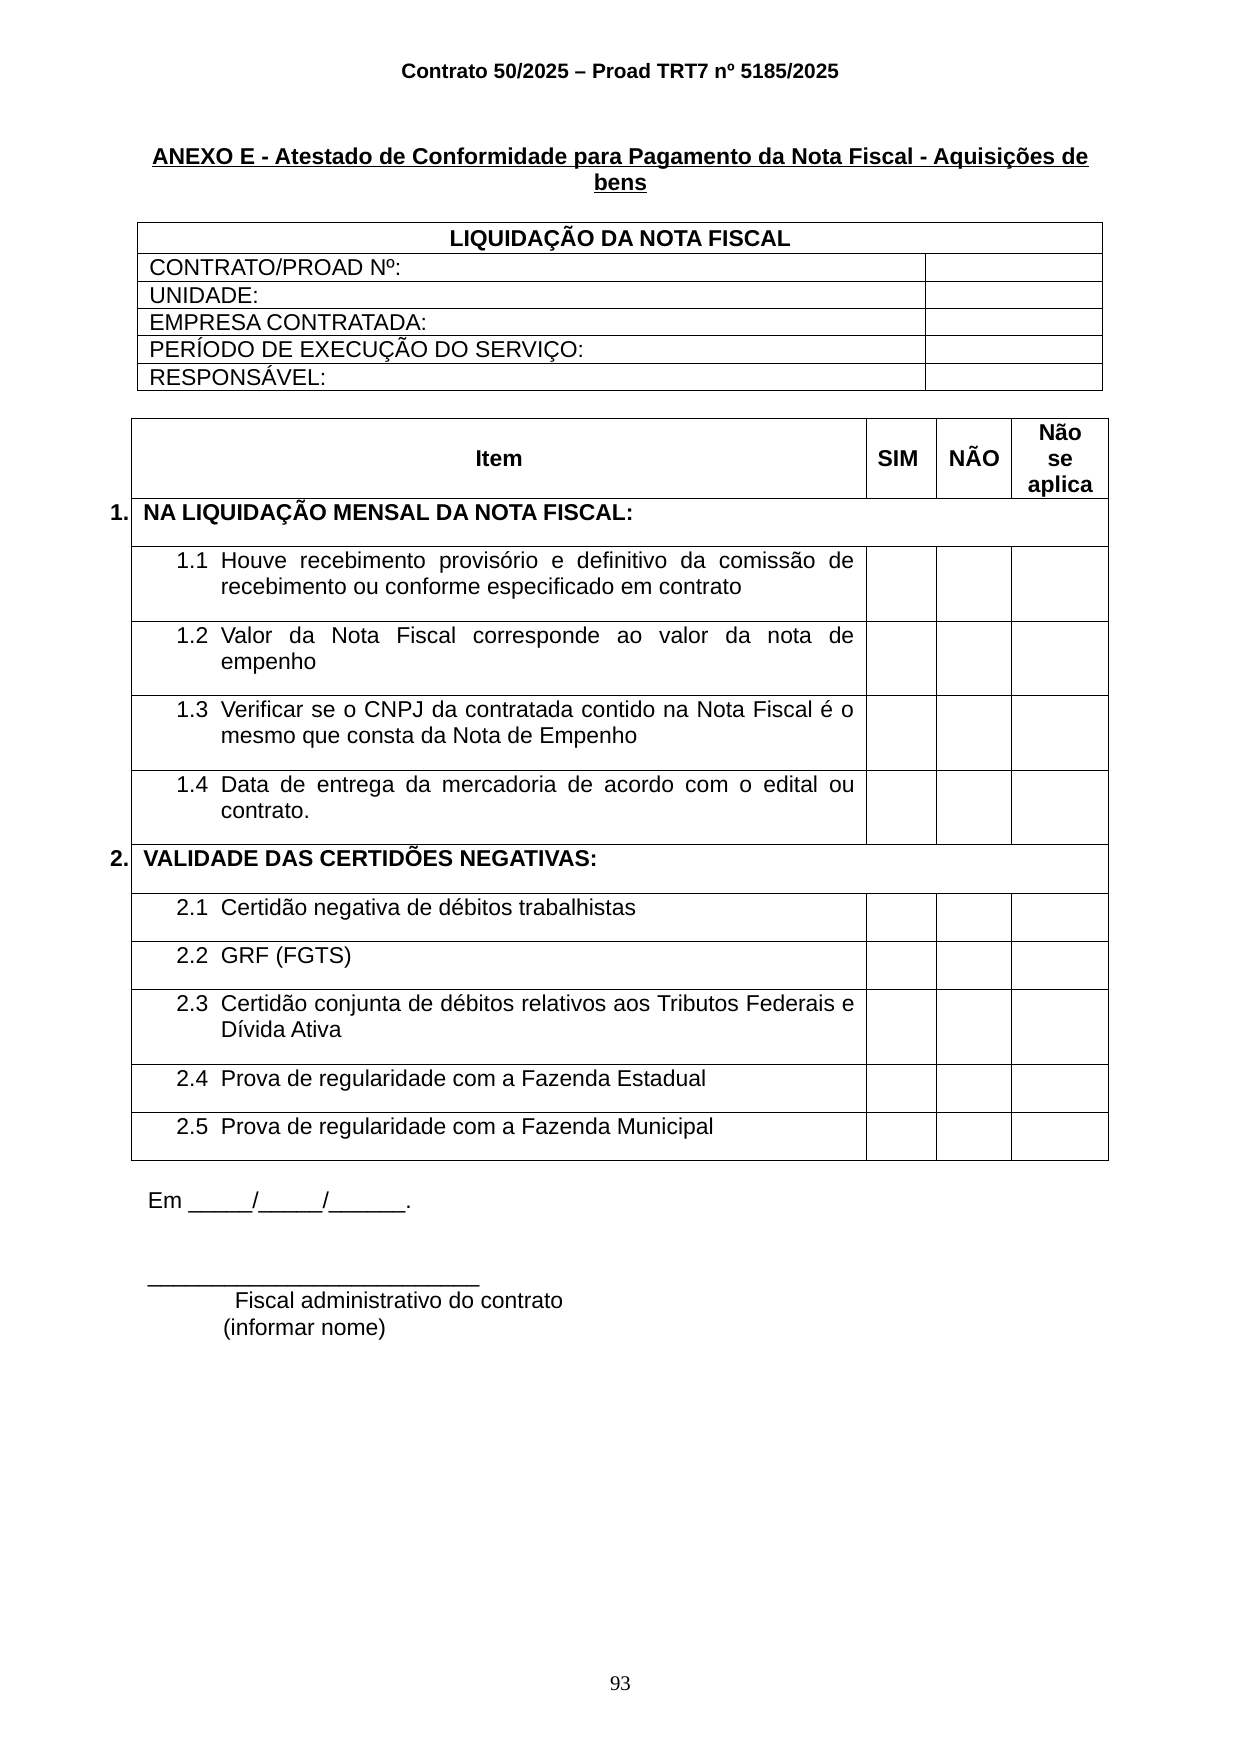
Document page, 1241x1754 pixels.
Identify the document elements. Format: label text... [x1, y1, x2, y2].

table_cell GRF (FGTS) [132, 942, 866, 989]
text __________________________ [148, 1261, 1092, 1287]
table_cell PERÍODO DE EXECUÇÃO DO SERVIÇO: [138, 336, 925, 363]
table_cell [867, 894, 936, 941]
table_cell [937, 771, 1011, 844]
table_cell [937, 894, 1011, 941]
text Em _____/_____/______. [148, 1187, 1092, 1214]
table_cell Certidão conjunta de débitos relativos aos Tributos Federais e Dívida Ativa [132, 990, 866, 1063]
table_header Item [132, 419, 866, 498]
table_cell NA LIQUIDAÇÃO MENSAL DA NOTA FISCAL: [132, 499, 1108, 546]
table_cell RESPONSÁVEL: [138, 364, 925, 390]
table_cell [1012, 990, 1108, 1063]
table_cell [937, 990, 1011, 1063]
table_cell [867, 990, 936, 1063]
table_cell [926, 309, 1102, 335]
table_cell [867, 1113, 936, 1160]
table_cell [937, 942, 1011, 989]
table_cell [1012, 1113, 1108, 1160]
table_cell Certidão negativa de débitos trabalhistas [132, 894, 866, 941]
table_cell VALIDADE DAS CERTIDÕES NEGATIVAS: [132, 845, 1108, 892]
table_cell [1012, 696, 1108, 770]
table_cell [1012, 894, 1108, 941]
table_cell CONTRATO/PROAD Nº: [138, 254, 925, 281]
table_cell Verificar se o CNPJ da contratada contido na Nota Fiscal é o mesmo que consta da Nota de Empenho [132, 696, 866, 770]
table_cell [1012, 771, 1108, 844]
table_header NÃO [937, 419, 1011, 498]
table_cell [867, 1065, 936, 1112]
table_cell [867, 547, 936, 621]
table_cell Prova de regularidade com a Fazenda Estadual [132, 1065, 866, 1112]
table_cell Data de entrega da mercadoria de acordo com o edital ou contrato. [132, 771, 866, 844]
table_cell [1012, 1065, 1108, 1112]
text ANEXO E - Atestado de Conformidade para Pagamento da Nota Fiscal - Aquisições de bens [148, 143, 1092, 196]
table_cell [937, 1113, 1011, 1160]
table_cell [1012, 622, 1108, 695]
table_cell [867, 696, 936, 770]
table_cell [1012, 547, 1108, 621]
table_cell [926, 254, 1102, 281]
table_cell [937, 622, 1011, 695]
table_cell Houve recebimento provisório e definitivo da comissão de recebimento ou conforme especificado em contrato [132, 547, 866, 621]
table_cell [926, 336, 1102, 363]
table_cell Prova de regularidade com a Fazenda Municipal [132, 1113, 866, 1160]
table_cell [867, 622, 936, 695]
table_header SIM [867, 419, 936, 498]
table_cell [1012, 942, 1108, 989]
table_cell [937, 547, 1011, 621]
table_cell [867, 771, 936, 844]
table_cell UNIDADE: [138, 282, 925, 308]
table_cell [926, 364, 1102, 390]
table_cell [937, 1065, 1011, 1112]
table_cell EMPRESA CONTRATADA: [138, 309, 925, 335]
table_cell Valor da Nota Fiscal corresponde ao valor da nota de empenho [132, 622, 866, 695]
table_cell [937, 696, 1011, 770]
text (informar nome) [148, 1314, 461, 1340]
table_header LIQUIDAÇÃO DA NOTA FISCAL [138, 223, 1102, 253]
table_cell [867, 942, 936, 989]
table_cell [926, 282, 1102, 308]
table_header Não se aplica [1012, 419, 1108, 498]
text Fiscal administrativo do contrato [148, 1287, 650, 1314]
